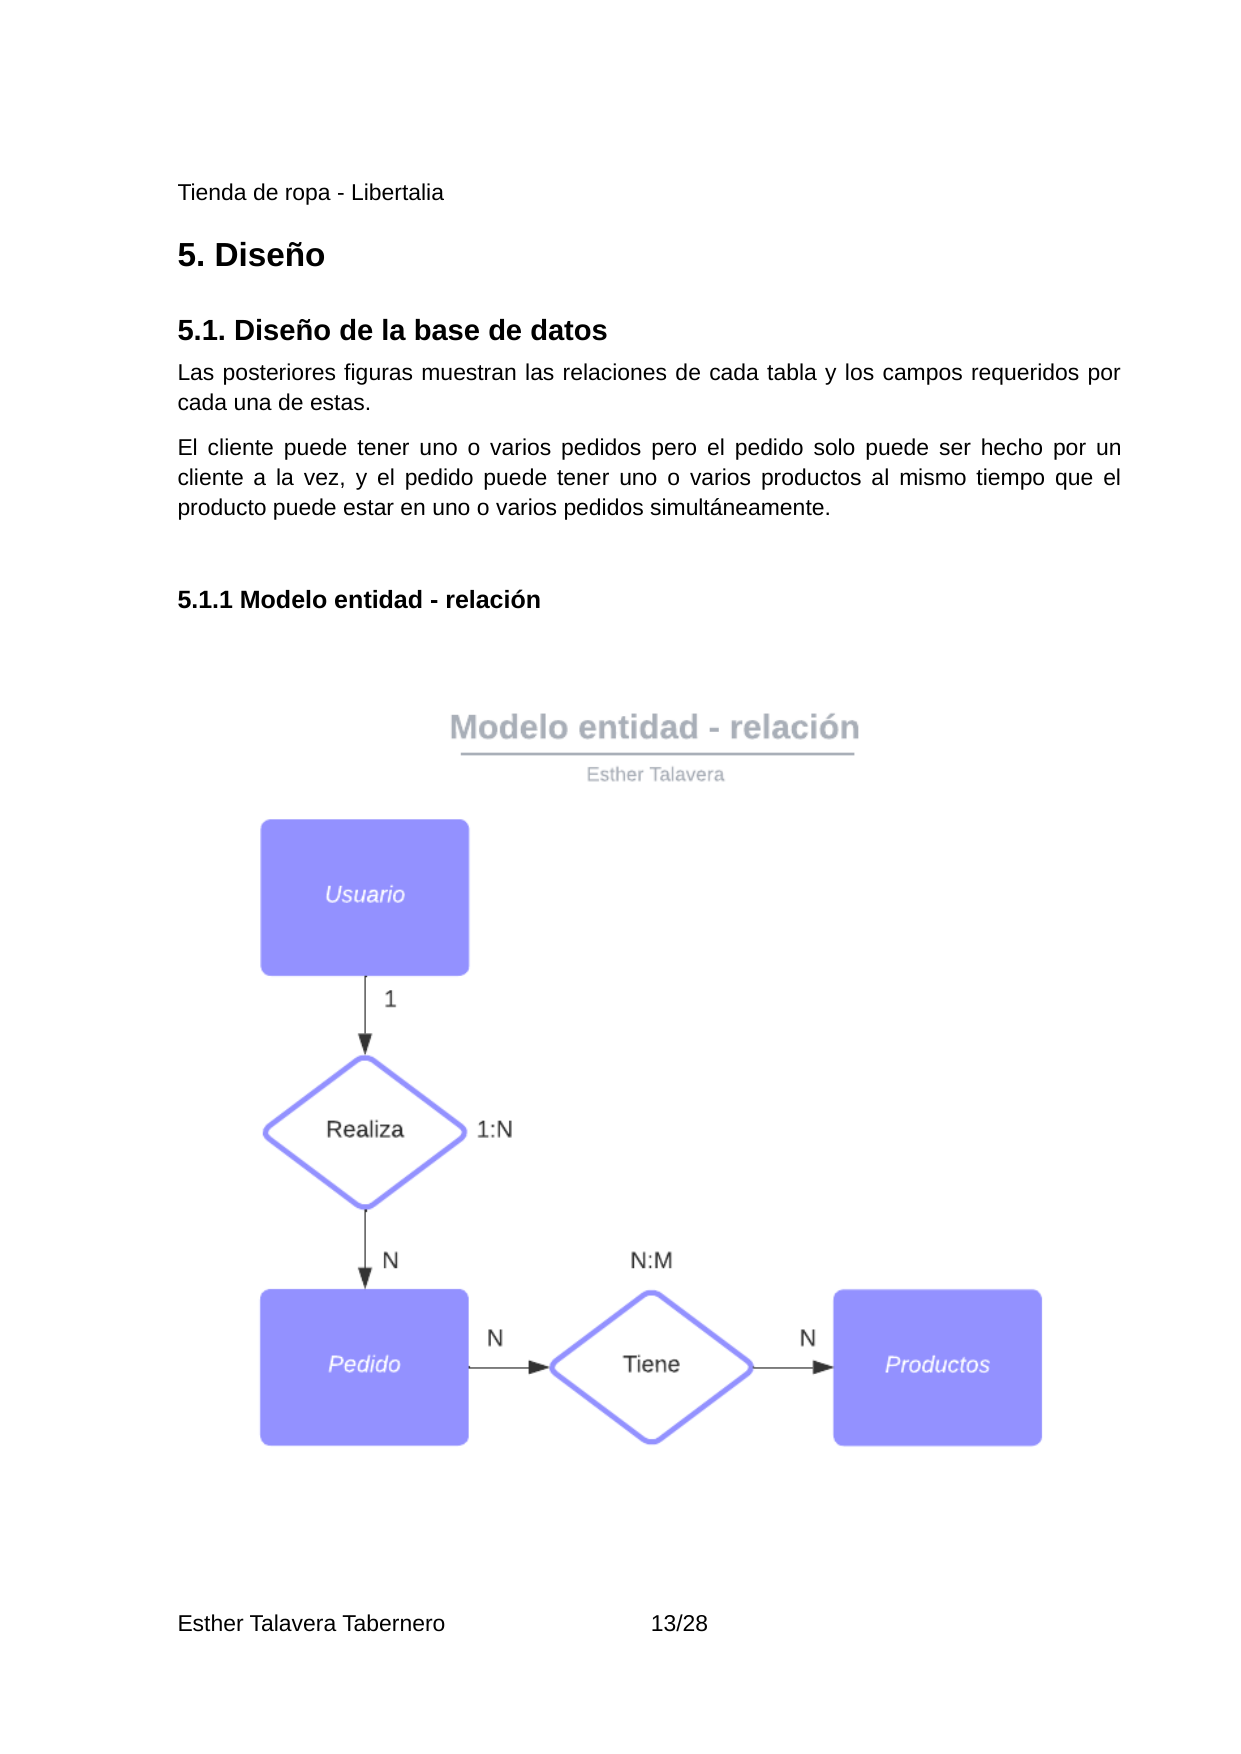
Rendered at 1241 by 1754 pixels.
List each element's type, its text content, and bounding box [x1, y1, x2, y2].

picture [177, 626, 1119, 1511]
subtitle 5.1. Diseño de la base de datos [177, 313, 1122, 346]
text El cliente puede tener uno o varios pedidos pero el pedido solo puede ser hecho por un cliente a la vez, y el pedido puede tener uno o varios productos al mismo tiempo que el producto puede estar en uno o varios pedidos simultáneamente. [177, 434, 1122, 521]
subtitle 5. Diseño [177, 235, 1122, 274]
subtitle 5.1.1 Modelo entidad - relación [177, 585, 1122, 613]
text Las posteriores figuras muestran las relaciones de cada tabla y los campos requeridos por cada una de estas. [177, 359, 1122, 416]
